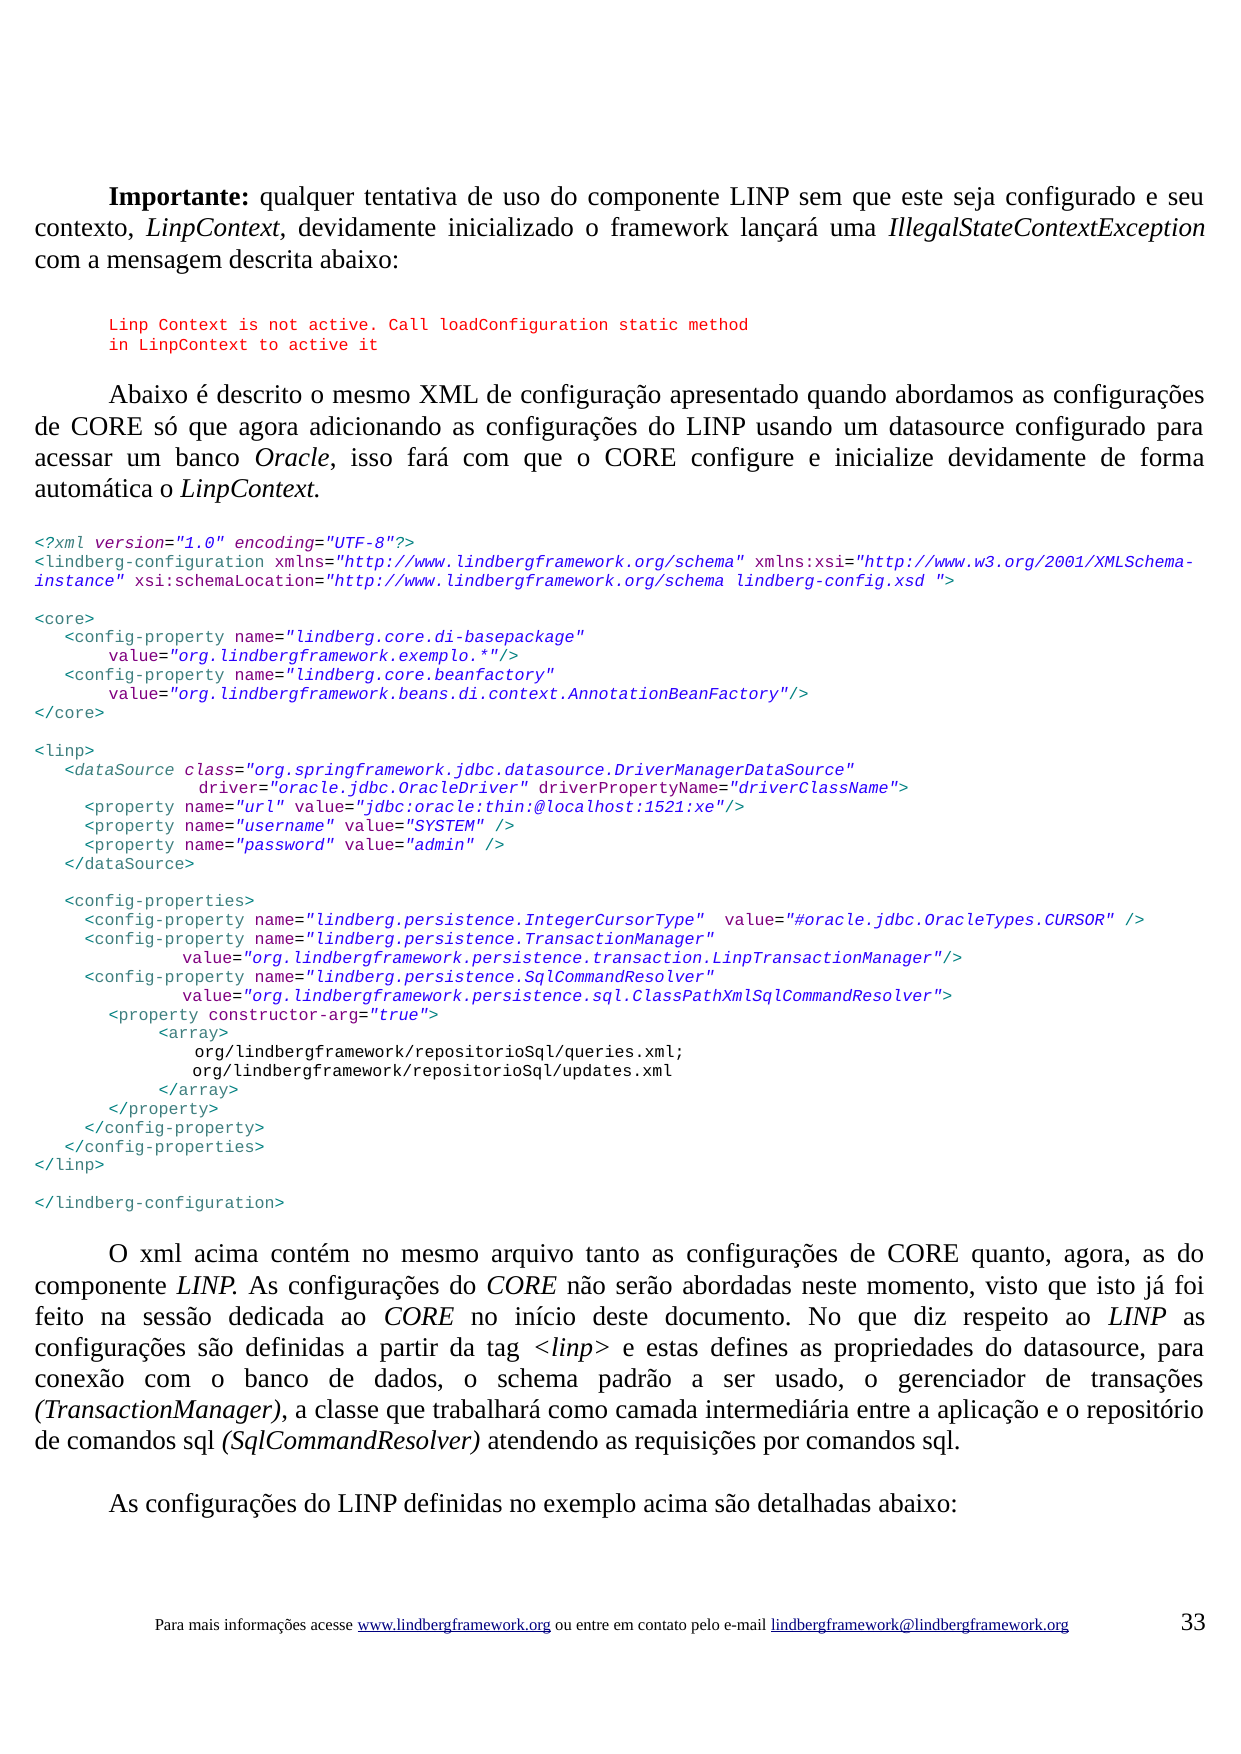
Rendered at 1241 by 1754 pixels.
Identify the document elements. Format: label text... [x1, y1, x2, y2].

text </linp> [34, 1157, 1206, 1176]
text O xml acima contém no mesmo arquivo tanto as configurações de CORE quanto, agora, as do componente LINP. As configurações do CORE não serão abordadas neste momento, visto que isto já foi feito na sessão dedicada ao CORE no início deste documento. No que diz respeito ao LINP as configurações são definidas a partir da tag <linp> e estas defines as propriedades do datasource, para conexão com o banco de dados, o schema padrão a ser usado, o gerenciador de transações (TransactionManager), a classe que trabalhará como camada intermediária entre a aplicação e o repositório de comandos sql (SqlCommandResolver) atendendo as requisições por comandos sql. [34, 1237, 1206, 1456]
text <config-property name="lindberg.core.beanfactory" value="org.lindbergframework.beans.di.context.AnnotationBeanFactory"/> [34, 667, 1206, 704]
text </property> [34, 1100, 1206, 1119]
text <config-property name="lindberg.persistence.IntegerCursorType" value="#oracle.jdbc.OracleTypes.CURSOR" /> [34, 912, 1206, 931]
text in LinpContext to active it [34, 336, 1206, 355]
text <property name="username" value="SYSTEM" /> [34, 818, 1206, 836]
text </core> [34, 704, 1206, 723]
text </lindberg-configuration> [34, 1195, 1206, 1213]
text Importante: qualquer tentativa de uso do componente LINP sem que este seja configurado e seu contexto, LinpContext, devidamente inicializado o framework lançará uma IllegalStateContextException com a mensagem descrita abaixo: [34, 180, 1206, 274]
text <config-property name="lindberg.persistence.SqlCommandResolver" value="org.lindbergframework.persistence.sql.ClassPathXmlSqlCommandResolver"> [34, 968, 1206, 1006]
text <core> [34, 610, 1206, 629]
text </config-properties> [34, 1138, 1206, 1157]
text <linp> [34, 742, 1206, 761]
text Abaixo é descrito o mesmo XML de configuração apresentado quando abordamos as configurações de CORE só que agora adicionando as configurações do LINP usando um datasource configurado para acessar um banco Oracle, isso fará com que o CORE configure e inicialize devidamente de forma automática o LinpContext. [34, 379, 1206, 504]
text Linp Context is not active. Call loadConfiguration static method [34, 305, 1206, 336]
text driver="oracle.jdbc.OracleDriver" driverPropertyName="driverClassName"> [34, 780, 1206, 799]
text </array> [34, 1082, 1206, 1100]
text <property constructor-arg="true"> [34, 1006, 1206, 1025]
text <?xml version="1.0" encoding="UTF-8"?> [34, 535, 1206, 554]
text <config-properties> [34, 893, 1206, 912]
text <dataSource class="org.springframework.jdbc.datasource.DriverManagerDataSource" [34, 761, 1206, 780]
text <config-property name="lindberg.core.di-basepackage" value="org.lindbergframework.exemplo.*"/> [34, 629, 1206, 667]
text <array> [34, 1025, 1206, 1044]
text <property name="password" value="admin" /> [34, 836, 1206, 855]
text <property name="url" value="jdbc:oracle:thin:@localhost:1521:xe"/> [34, 799, 1206, 818]
text As configurações do LINP definidas no exemplo acima são detalhadas abaixo: [34, 1487, 1206, 1518]
text org/lindbergframework/repositorioSql/queries.xml; org/lindbergframework/repositorioSql/updates.xml [34, 1044, 1206, 1082]
text </config-property> [34, 1119, 1206, 1138]
text </dataSource> [34, 855, 1206, 874]
text <lindberg-configuration xmlns="http://www.lindbergframework.org/schema" xmlns:xsi="http://www.w3.org/2001/XMLSchema-instance" xsi:schemaLocation="http://www.lindbergframework.org/schema lindberg-config.xsd "> [34, 554, 1206, 591]
text <config-property name="lindberg.persistence.TransactionManager" value="org.lindbergframework.persistence.transaction.LinpTransactionManager"/> [34, 931, 1206, 968]
